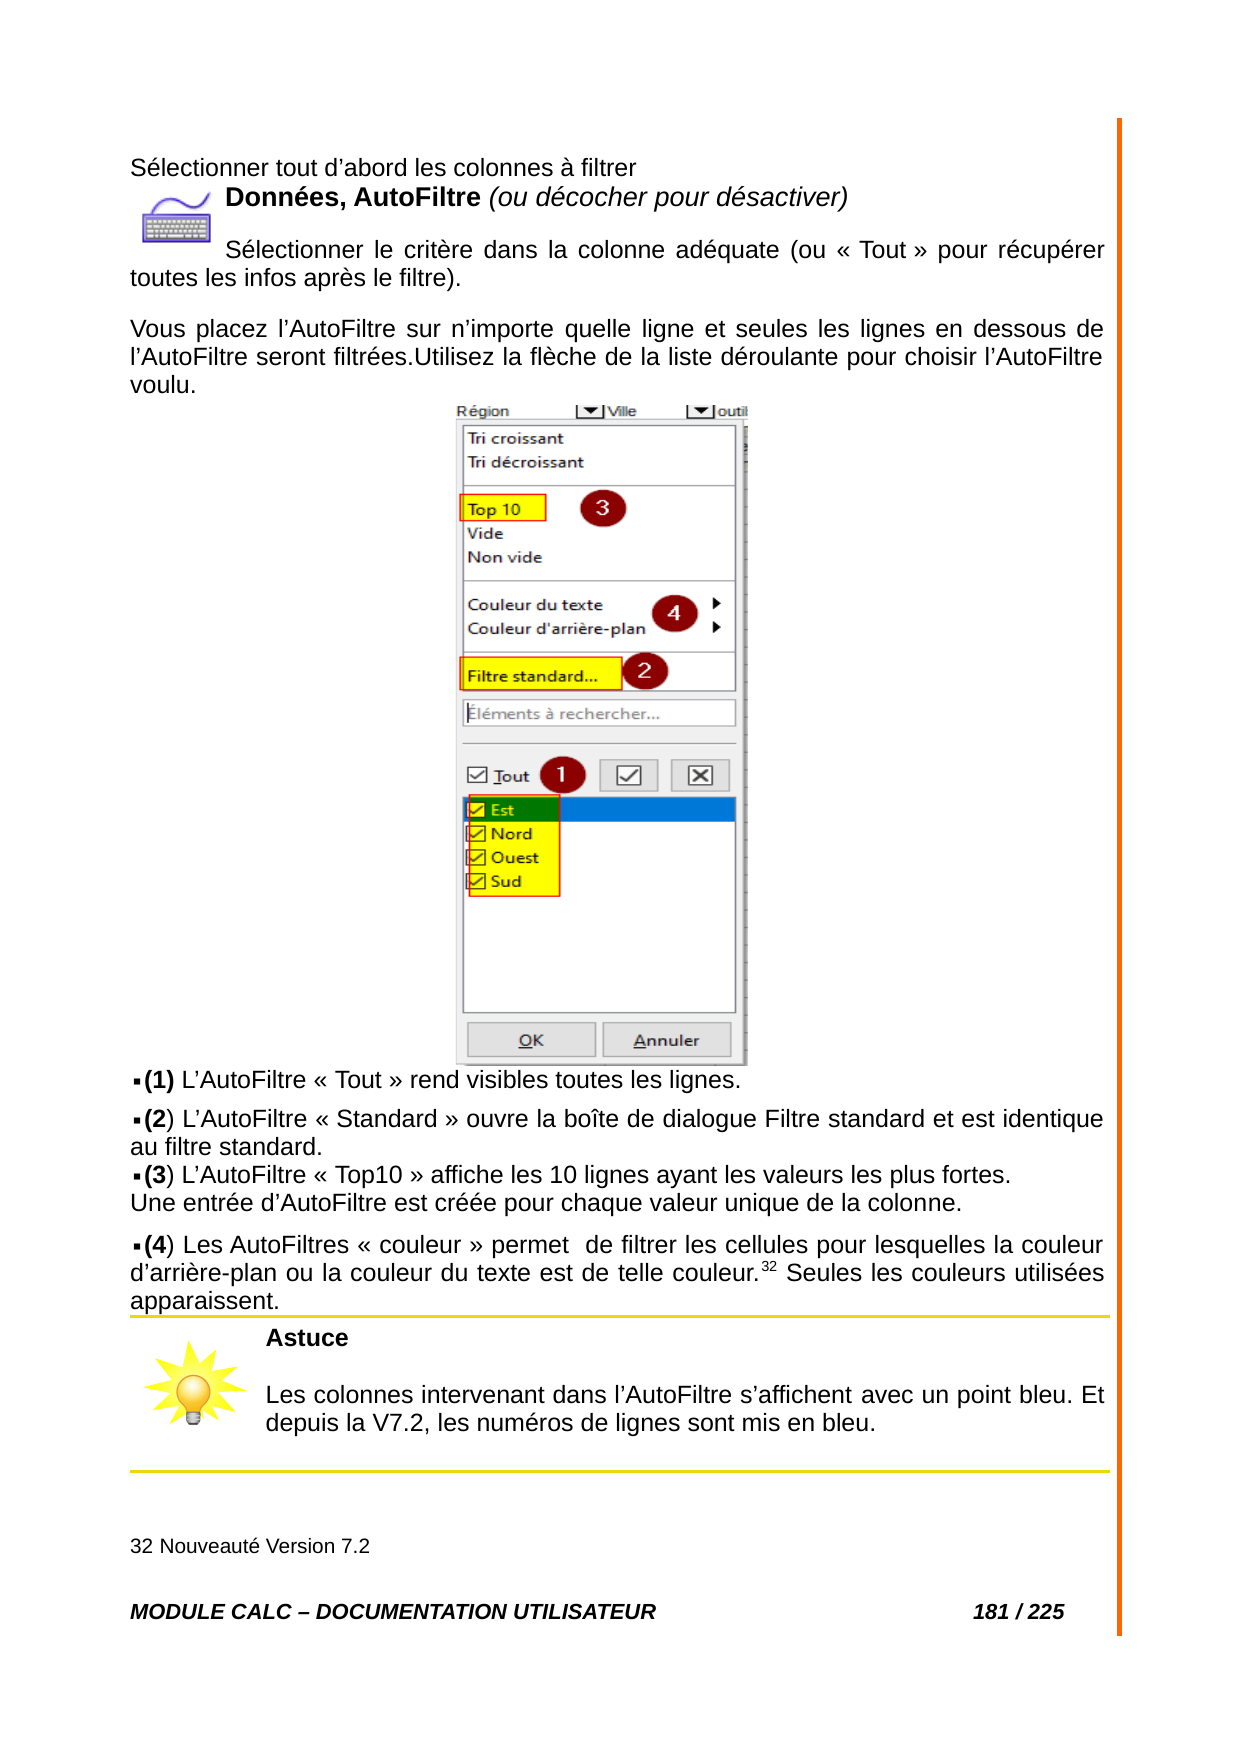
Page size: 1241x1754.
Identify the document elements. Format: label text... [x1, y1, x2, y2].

text Sélectionner tout d’abord les colonnes à filtrer [130, 153, 1105, 181]
table_header Astuce Les colonnes intervenant dans l’AutoFiltre s’affichent avec un point bleu. Et depuis la V7.2, les numéros de lignes sont mis en bleu. [260, 1318, 1110, 1470]
list Nouveauté Version 7.2 [130, 1534, 1105, 1558]
text Données, AutoFiltre (ou décocher pour désactiver) [213, 181, 1105, 212]
table_header [130, 1318, 259, 1470]
text Sélectionner le critère dans la colonne adéquate (ou « Tout » pour récupérer toutes les infos après le filtre). [130, 235, 1105, 291]
list (4) Les AutoFiltres « couleur » permet de filtrer les cellules pour lesquelles la couleur d’arrière-plan ou la couleur du texte est de telle couleur. Seules les couleurs utilisées apparaissent. [130, 1231, 1105, 1314]
picture [135, 1323, 254, 1442]
picture [138, 181, 213, 257]
text Une entrée d’AutoFiltre est créée pour chaque valeur unique de la colonne. [130, 1189, 1105, 1217]
text Vous placez l’AutoFiltre sur n’importe quelle ligne et seules les lignes en dessous de l’AutoFiltre seront filtrées.Utilisez la flèche de la liste déroulante pour choisir l’AutoFiltre voulu. [130, 315, 1105, 399]
picture [455, 405, 748, 1066]
list (2) L’AutoFiltre « Standard » ouvre la boîte de dialogue Filtre standard et est identique au filtre standard. [130, 1105, 1105, 1161]
list (1) L’AutoFiltre « Tout » rend visibles toutes les lignes. [130, 1062, 1105, 1093]
list (3) L’AutoFiltre « Top10 » affiche les 10 lignes ayant les valeurs les plus fortes. [130, 1161, 1105, 1189]
